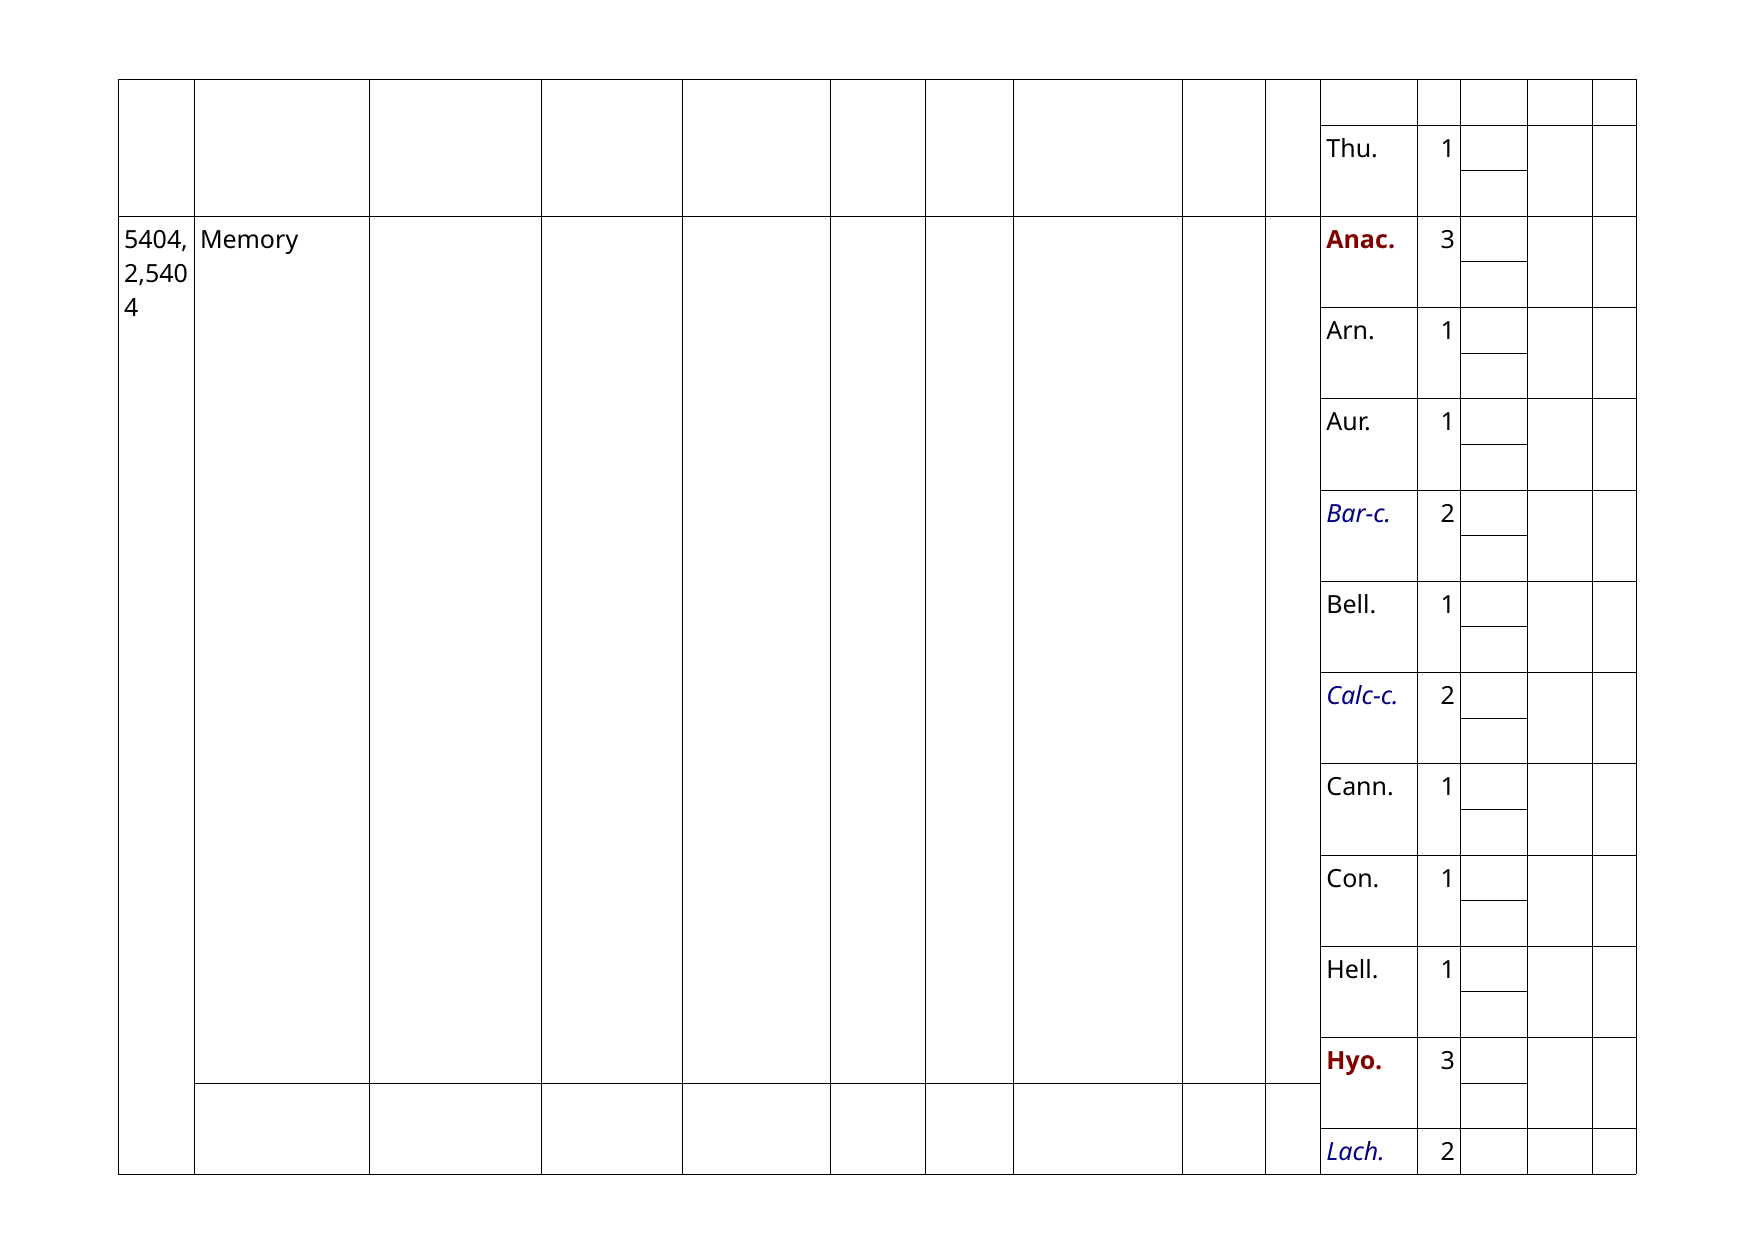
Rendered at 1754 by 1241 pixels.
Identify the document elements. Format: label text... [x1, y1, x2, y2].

table_cell [1266, 1084, 1320, 1174]
table_cell [1593, 1129, 1636, 1174]
table_cell [1461, 308, 1527, 353]
table_cell [1528, 673, 1592, 763]
table_cell Thu. [1321, 126, 1417, 216]
table_cell 2 [1418, 1129, 1460, 1174]
table_cell [1528, 399, 1592, 489]
table_cell [1528, 308, 1592, 398]
table_cell [1461, 1129, 1527, 1174]
table_cell [1266, 217, 1320, 1083]
table_cell [1528, 217, 1592, 307]
table_cell [542, 217, 682, 1083]
table_cell [1593, 673, 1636, 763]
table_cell [1183, 217, 1265, 1083]
table_cell [926, 217, 1013, 1083]
table_cell [831, 217, 925, 1083]
table_cell [926, 80, 1013, 216]
table_cell [1183, 1084, 1265, 1174]
table_cell [1593, 217, 1636, 307]
table_cell [1461, 582, 1527, 626]
table_cell [1528, 582, 1592, 672]
table_cell [1461, 126, 1527, 170]
table_cell Con. [1321, 856, 1417, 946]
table_cell [683, 80, 830, 216]
table_cell [1593, 308, 1636, 398]
table_cell [1461, 1084, 1527, 1128]
table_cell 1 [1418, 399, 1460, 489]
table_cell [1593, 126, 1636, 216]
table_cell [1593, 856, 1636, 946]
table_cell 1 [1418, 947, 1460, 1037]
table_cell [1461, 262, 1527, 307]
table_cell [1461, 80, 1527, 124]
table_cell [1461, 627, 1527, 672]
table_cell [1528, 856, 1592, 946]
table_cell [370, 1084, 541, 1174]
table_cell [1593, 399, 1636, 489]
table_cell [683, 1084, 830, 1174]
table_cell [1461, 856, 1527, 900]
table_cell [1461, 354, 1527, 398]
table_cell 2 [1418, 491, 1460, 581]
table_cell [1528, 126, 1592, 216]
table_cell 1 [1418, 582, 1460, 672]
table_cell [195, 1084, 369, 1174]
table_cell [1461, 764, 1527, 809]
table_cell [1593, 582, 1636, 672]
table_cell Bell. [1321, 582, 1417, 672]
table_cell [542, 1084, 682, 1174]
table_cell 1 [1418, 856, 1460, 946]
table_cell [926, 1084, 1013, 1174]
table_cell Hell. [1321, 947, 1417, 1037]
table_cell [1183, 80, 1265, 216]
table_cell [1593, 764, 1636, 854]
table_cell [1528, 1038, 1592, 1128]
table_cell [1593, 947, 1636, 1037]
table_cell [1461, 399, 1527, 444]
table_cell [1461, 491, 1527, 535]
table_cell [1461, 947, 1527, 991]
table_cell 1 [1418, 764, 1460, 854]
table_cell [1461, 445, 1527, 489]
table_cell Calc-c. [1321, 673, 1417, 763]
table_cell [1461, 992, 1527, 1037]
table_cell [1593, 80, 1636, 124]
table_cell [683, 217, 830, 1083]
table_cell [831, 80, 925, 216]
table_cell 3 [1418, 1038, 1460, 1128]
table_cell [1461, 536, 1527, 581]
table_cell Hyo. [1321, 1038, 1417, 1128]
table_cell 2 [1418, 673, 1460, 763]
table_cell Memory [195, 217, 369, 1083]
table_cell Arn. [1321, 308, 1417, 398]
table_cell [370, 217, 541, 1083]
table_cell 5404,2,5404 [119, 217, 194, 1174]
table_cell [1593, 491, 1636, 581]
table_cell 1 [1418, 126, 1460, 216]
table_cell [831, 1084, 925, 1174]
table_cell [1528, 80, 1592, 124]
table_cell Cann. [1321, 764, 1417, 854]
table_cell [1418, 80, 1460, 124]
table_cell [1461, 171, 1527, 216]
table_cell 1 [1418, 308, 1460, 398]
table_cell 3 [1418, 217, 1460, 307]
table_cell [1461, 1038, 1527, 1083]
table_cell [370, 80, 541, 216]
table_cell [1014, 80, 1182, 216]
table_cell [542, 80, 682, 216]
table_cell Lach. [1321, 1129, 1417, 1174]
table_cell [1528, 947, 1592, 1037]
table_cell [195, 80, 369, 216]
table_cell Aur. [1321, 399, 1417, 489]
table_cell [1461, 810, 1527, 854]
table_cell [1321, 80, 1417, 124]
table_cell [1461, 719, 1527, 763]
table_cell Bar-c. [1321, 491, 1417, 581]
table_cell [1461, 673, 1527, 718]
table_cell [1528, 491, 1592, 581]
table_cell [1266, 80, 1320, 216]
table_cell [1461, 217, 1527, 261]
table_cell [1014, 217, 1182, 1083]
table_cell [1461, 901, 1527, 946]
table_cell Anac. [1321, 217, 1417, 307]
table_cell [1528, 1129, 1592, 1174]
table_cell [1014, 1084, 1182, 1174]
table_cell [119, 80, 194, 216]
table_cell [1528, 764, 1592, 854]
table_cell [1593, 1038, 1636, 1128]
